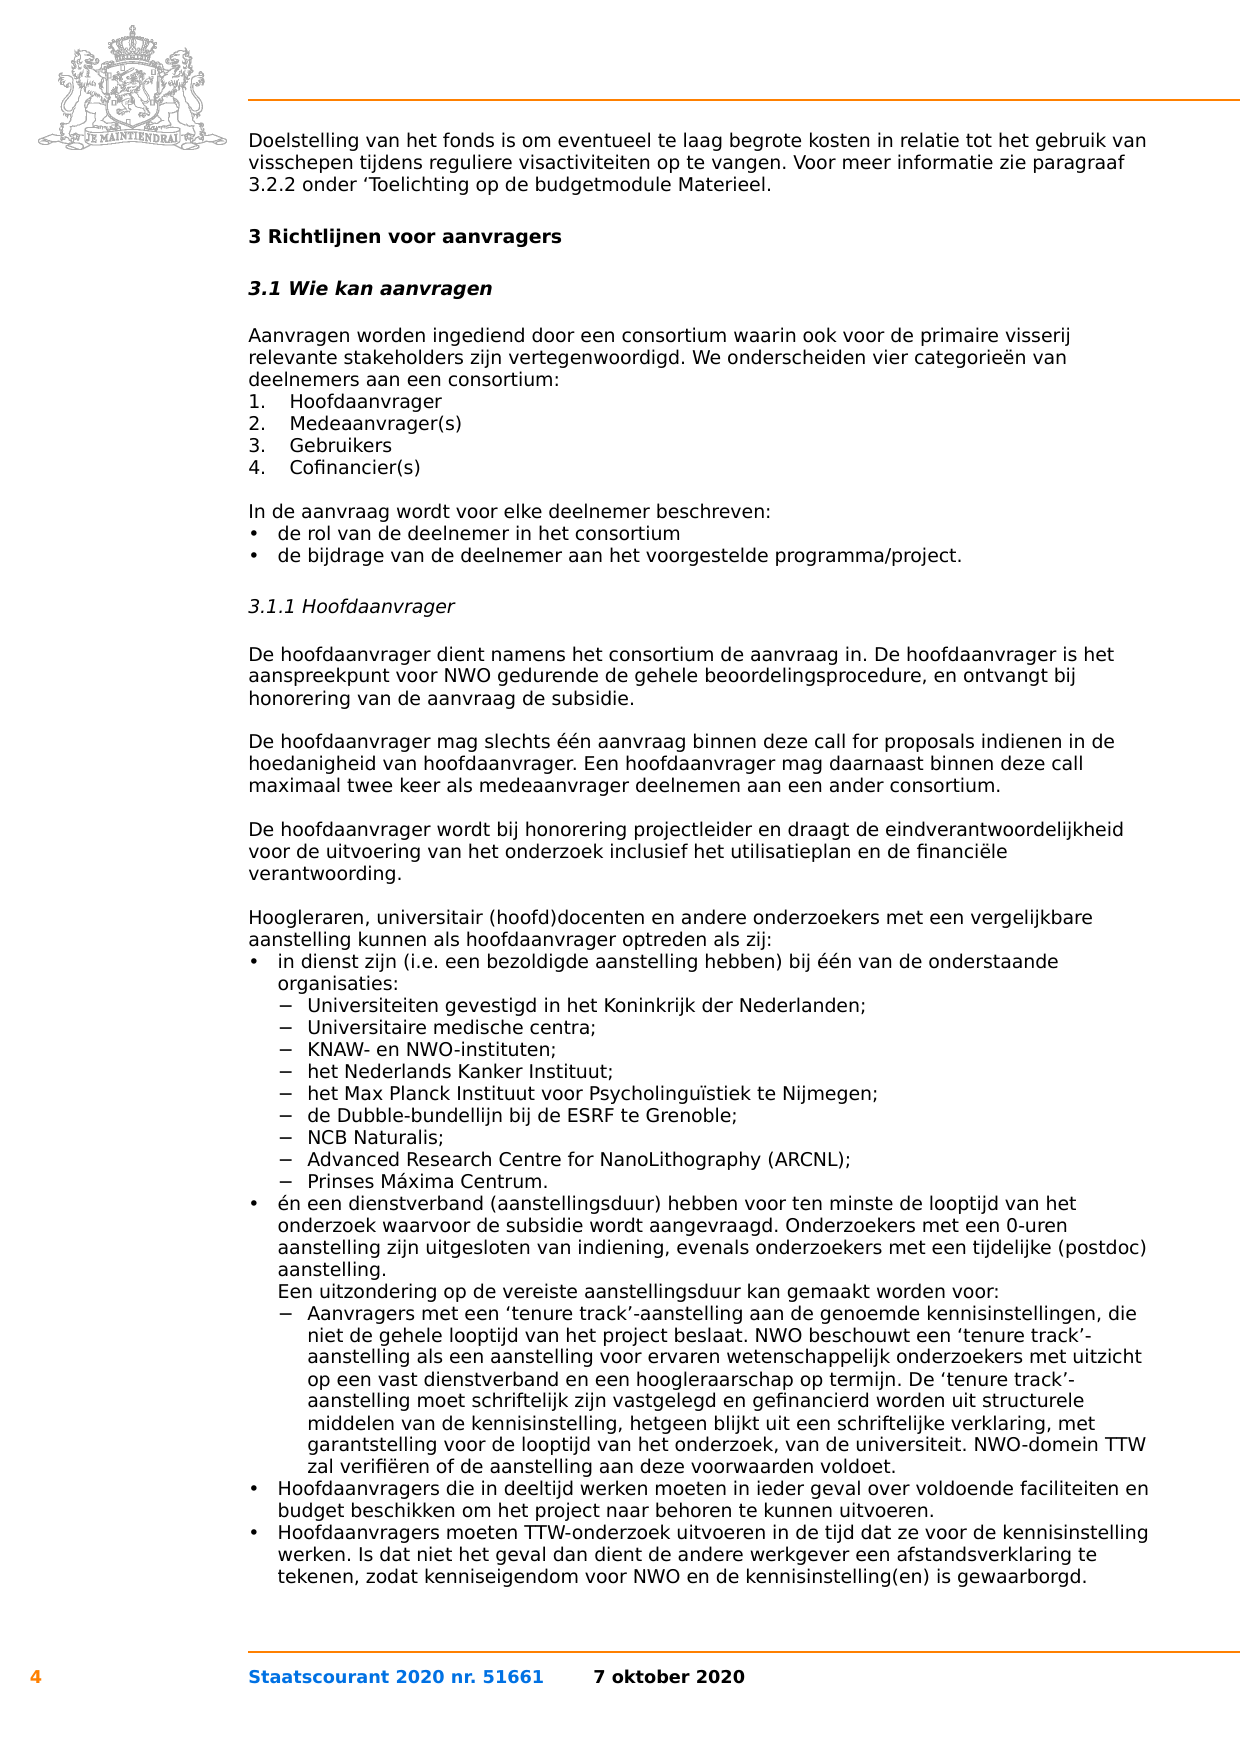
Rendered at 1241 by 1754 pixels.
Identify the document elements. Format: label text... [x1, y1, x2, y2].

text • Hoofdaanvragers die in deeltijd werken moeten in ieder geval over voldoende faciliteiten en budget beschikken om het project naar behoren te kunnen uitvoeren. [248, 1478, 1163, 1522]
text − KNAW- en NWO-instituten; [278, 1039, 1163, 1061]
text 1. Hoofdaanvrager [248, 391, 1163, 413]
text • én een dienstverband (aanstellingsduur) hebben voor ten minste de looptijd van het onderzoek waarvoor de subsidie wordt aangevraagd. Onderzoekers met een 0-uren aanstelling zijn uitgesloten van indiening, evenals onderzoekers met een tijdelijke (postdoc) aanstelling. [248, 1193, 1163, 1281]
text In de aanvraag wordt voor elke deelnemer beschreven: [248, 501, 1163, 522]
text − het Nederlands Kanker Instituut; [278, 1061, 1163, 1083]
text De hoofdaanvrager wordt bij honorering projectleider en draagt de eindverantwoordelijkheid voor de uitvoering van het onderzoek inclusief het utilisatieplan en de financiële verantwoording. [248, 819, 1163, 885]
text De hoofdaanvrager dient namens het consortium de aanvraag in. De hoofdaanvrager is het aanspreekpunt voor NWO gedurende de gehele beoordelingsprocedure, en ontvangt bij honorering van de aanvraag de subsidie. [248, 643, 1163, 709]
text Een uitzondering op de vereiste aanstellingsduur kan gemaakt worden voor: [277, 1281, 1163, 1302]
text Aanvragen worden ingediend door een consortium waarin ook voor de primaire visserij relevante stakeholders zijn vertegenwoordigd. We onderscheiden vier categorieën van deelnemers aan een consortium: [248, 325, 1163, 391]
picture [38, 25, 227, 150]
subtitle 3.1 Wie kan aanvragen [248, 278, 1163, 300]
text • de bijdrage van de deelnemer aan het voorgestelde programma/project. [248, 544, 1163, 566]
text − Aanvragers met een ‘tenure track’-aanstelling aan de genoemde kennisinstellingen, die niet de gehele looptijd van het project beslaat. NWO beschouwt een ‘tenure track’-aanstelling als een aanstelling voor ervaren wetenschappelijk onderzoekers met uitzicht op een vast dienstverband en een hoogleraarschap op termijn. De ‘tenure track’-aanstelling moet schriftelijk zijn vastgelegd en gefinancierd worden uit structurele middelen van de kennisinstelling, hetgeen blijkt uit een schriftelijke verklaring, met garantstelling voor de looptijd van het onderzoek, van de universiteit. NWO-domein TTW zal verifiëren of de aanstelling aan deze voorwaarden voldoet. [278, 1302, 1163, 1478]
text − het Max Planck Instituut voor Psycholinguïstiek te Nijmegen; [278, 1083, 1163, 1105]
text De hoofdaanvrager mag slechts één aanvraag binnen deze call for proposals indienen in de hoedanigheid van hoofdaanvrager. Een hoofdaanvrager mag daarnaast binnen deze call maximaal twee keer als medeaanvrager deelnemen aan een ander consortium. [248, 731, 1163, 797]
text • de rol van de deelnemer in het consortium [248, 522, 1163, 544]
text Doelstelling van het fonds is om eventueel te laag begrote kosten in relatie tot het gebruik van visschepen tijdens reguliere visactiviteiten op te vangen. Voor meer informatie zie paragraaf 3.2.2 onder ‘Toelichting op de budgetmodule Materieel. [248, 130, 1163, 196]
text • Hoofdaanvragers moeten TTW-onderzoek uitvoeren in de tijd dat ze voor de kennisinstelling werken. Is dat niet het geval dan dient de andere werkgever een afstandsverklaring te tekenen, zodat kenniseigendom voor NWO en de kennisinstelling(en) is gewaarborgd. [248, 1522, 1163, 1588]
text • in dienst zijn (i.e. een bezoldigde aanstelling hebben) bij één van de onderstaande organisaties: [248, 951, 1163, 995]
text Hoogleraren, universitair (hoofd)docenten en andere onderzoekers met een vergelijkbare aanstelling kunnen als hoofdaanvrager optreden als zij: [248, 907, 1163, 951]
text − de Dubble-bundellijn bij de ESRF te Grenoble; [278, 1105, 1163, 1127]
text − Advanced Research Centre for NanoLithography (ARCNL); [278, 1149, 1163, 1171]
text − Universiteiten gevestigd in het Koninkrijk der Nederlanden; [278, 995, 1163, 1017]
text − Universitaire medische centra; [278, 1017, 1163, 1039]
text − NCB Naturalis; [278, 1127, 1163, 1149]
text 3. Gebruikers [248, 435, 1163, 457]
subtitle 3 Richtlijnen voor aanvragers [248, 226, 1163, 248]
text − Prinses Máxima Centrum. [278, 1171, 1163, 1193]
subtitle 3.1.1 Hoofdaanvrager [248, 596, 1163, 618]
text 2. Medeaanvrager(s) [248, 413, 1163, 435]
text 4. Cofinancier(s) [248, 457, 1163, 479]
